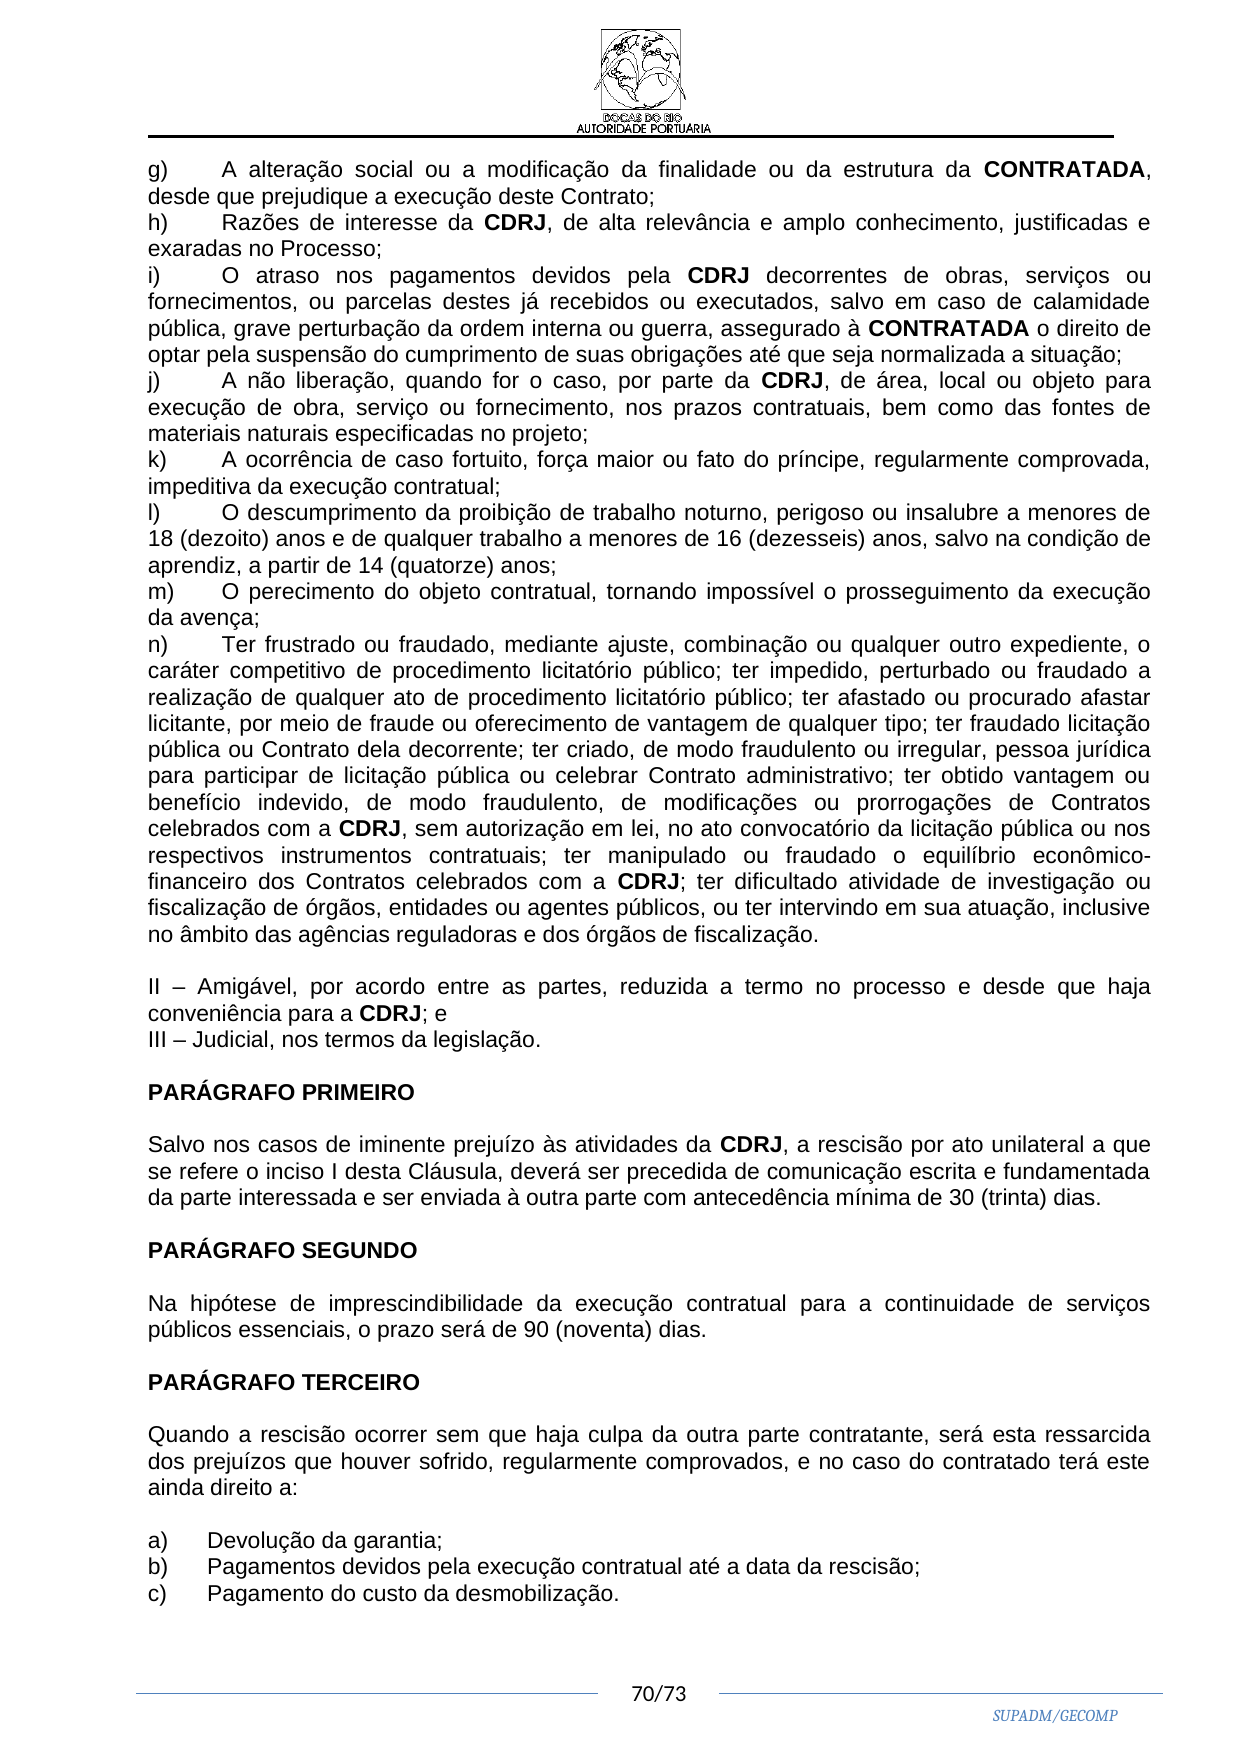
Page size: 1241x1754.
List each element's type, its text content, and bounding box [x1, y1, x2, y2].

list A não liberação, quando for o caso, por parte da CDRJ, de área, local ou objeto para execução de obra, serviço ou fornecimento, nos prazos contratuais, bem como das fontes de materiais naturais especificadas no projeto; [148, 367, 1152, 446]
list Devolução da garantia; [148, 1527, 1152, 1553]
picture [576, 29, 711, 133]
list O descumprimento da proibição de trabalho noturno, perigoso ou insalubre a menores de 18 (dezoito) anos e de qualquer trabalho a menores de 16 (dezesseis) anos, salvo na condição de aprendiz, a partir de 14 (quatorze) anos; [148, 499, 1152, 578]
list Pagamento do custo da desmobilização. [148, 1579, 1152, 1606]
text II – Amigável, por acordo entre as partes, reduzida a termo no processo e desde que haja conveniência para a CDRJ; e [148, 973, 1152, 1026]
list A alteração social ou a modificação da finalidade ou da estrutura da CONTRATADA, desde que prejudique a execução deste Contrato; [148, 156, 1152, 209]
text Quando a rescisão ocorrer sem que haja culpa da outra parte contratante, será esta ressarcida dos prejuízos que houver sofrido, regularmente comprovados, e no caso do contratado terá este ainda direito a: [148, 1421, 1152, 1500]
list Ter frustrado ou fraudado, mediante ajuste, combinação ou qualquer outro expediente, o caráter competitivo de procedimento licitatório público; ter impedido, perturbado ou fraudado a realização de qualquer ato de procedimento licitatório público; ter afastado ou procurado afastar licitante, por meio de fraude ou oferecimento de vantagem de qualquer tipo; ter fraudado licitação pública ou Contrato dela decorrente; ter criado, de modo fraudulento ou irregular, pessoa jurídica para participar de licitação pública ou celebrar Contrato administrativo; ter obtido vantagem ou benefício indevido, de modo fraudulento, de modificações ou prorrogações de Contratos celebrados com a CDRJ, sem autorização em lei, no ato convocatório da licitação pública ou nos respectivos instrumentos contratuais; ter manipulado ou fraudado o equilíbrio econômico-financeiro dos Contratos celebrados com a CDRJ; ter dificultado atividade de investigação ou fiscalização de órgãos, entidades ou agentes públicos, ou ter intervindo em sua atuação, inclusive no âmbito das agências reguladoras e dos órgãos de fiscalização. [148, 631, 1152, 947]
list O atraso nos pagamentos devidos pela CDRJ decorrentes de obras, serviços ou fornecimentos, ou parcelas destes já recebidos ou executados, salvo em caso de calamidade pública, grave perturbação da ordem interna ou guerra, assegurado à CONTRATADA o direito de optar pela suspensão do cumprimento de suas obrigações até que seja normalizada a situação; [148, 262, 1152, 367]
text Na hipótese de imprescindibilidade da execução contratual para a continuidade de serviços públicos essenciais, o prazo será de 90 (noventa) dias. [148, 1289, 1152, 1342]
text Salvo nos casos de iminente prejuízo às atividades da CDRJ, a rescisão por ato unilateral a que se refere o inciso I desta Cláusula, deverá ser precedida de comunicação escrita e fundamentada da parte interessada e ser enviada à outra parte com antecedência mínima de 30 (trinta) dias. [148, 1131, 1152, 1211]
text III – Judicial, nos termos da legislação. [148, 1026, 1152, 1052]
text PARÁGRAFO PRIMEIRO [148, 1079, 1152, 1105]
text PARÁGRAFO TERCEIRO [148, 1369, 1152, 1395]
list Razões de interesse da CDRJ, de alta relevância e amplo conhecimento, justificadas e exaradas no Processo; [148, 209, 1152, 262]
list A ocorrência de caso fortuito, força maior ou fato do príncipe, regularmente comprovada, impeditiva da execução contratual; [148, 446, 1152, 499]
text PARÁGRAFO SEGUNDO [148, 1237, 1152, 1263]
list Pagamentos devidos pela execução contratual até a data da rescisão; [148, 1553, 1152, 1579]
list O perecimento do objeto contratual, tornando impossível o prosseguimento da execução da avença; [148, 578, 1152, 631]
